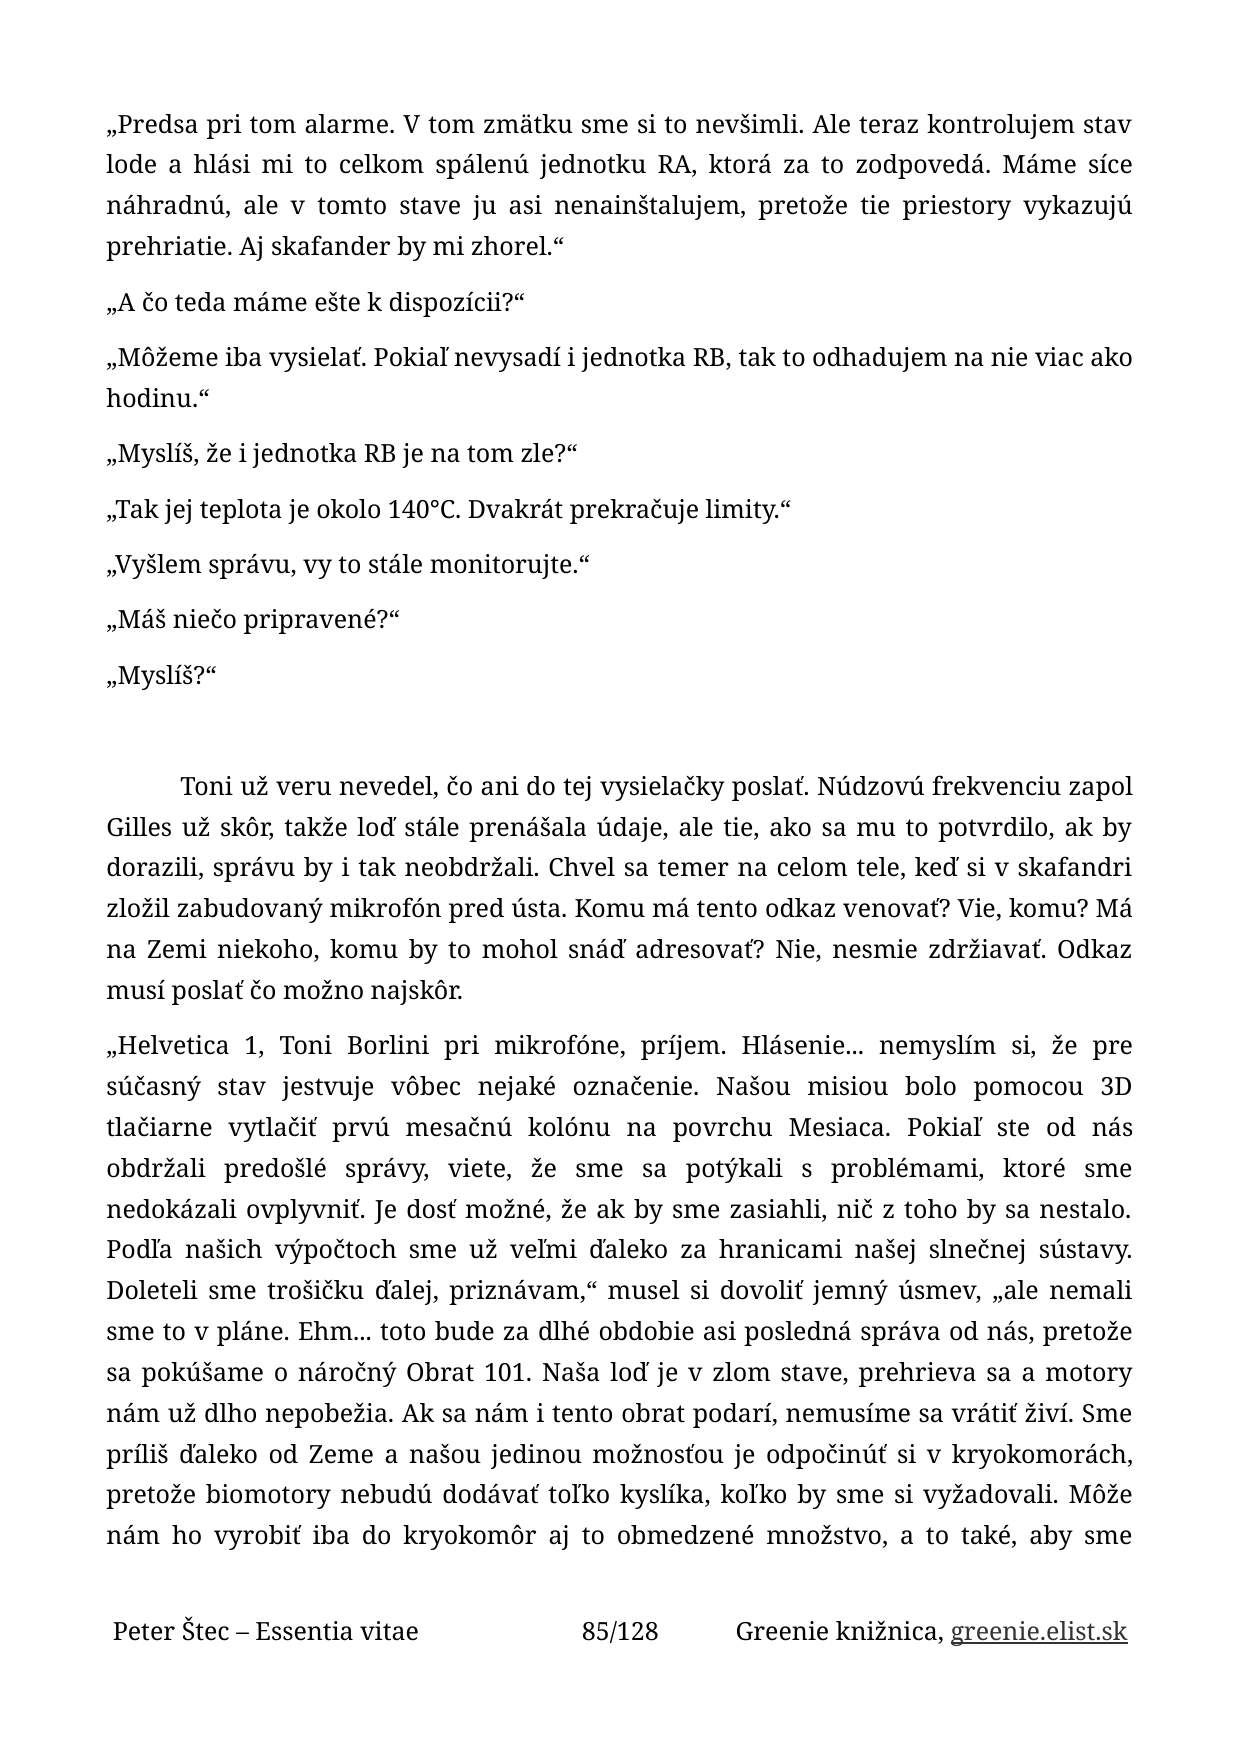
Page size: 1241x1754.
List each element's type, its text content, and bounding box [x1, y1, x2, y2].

text „Tak jej teplota je okolo 140°C. Dvakrát prekračuje limity.“ [106, 491, 1134, 525]
text „Môžeme iba vysielať. Pokiaľ nevysadí i jednotka RB, tak to odhadujem na nie viac ako hodinu.“ [106, 339, 1134, 414]
text „Helvetica 1, Toni Borlini pri mikrofóne, príjem. Hlásenie... nemyslím si, že pre súčasný stav jestvuje vôbec nejaké označenie. Našou misiou bolo pomocou 3D tlačiarne vytlačiť prvú mesačnú kolónu na povrchu Mesiaca. Pokiaľ ste od nás obdržali predošlé správy, viete, že sme sa potýkali s problémami, ktoré sme nedokázali ovplyvniť. Je dosť možné, že ak by sme zasiahli, nič z toho by sa nestalo. Podľa našich výpočtoch sme už veľmi ďaleko za hranicami našej slnečnej sústavy. Doleteli sme trošičku ďalej, priznávam,“ musel si dovoliť jemný úsmev, „ale nemali sme to v pláne. Ehm... toto bude za dlhé obdobie asi posledná správa od nás, pretože sa pokúšame o náročný Obrat 101. Naša loď je v zlom stave, prehrieva sa a motory nám už dlho nepobežia. Ak sa nám i tento obrat podarí, nemusíme sa vrátiť živí. Sme príliš ďaleko od Zeme a našou jedinou možnosťou je odpočinúť si v kryokomorách, pretože biomotory nebudú dodávať toľko kyslíka, koľko by sme si vyžadovali. Môže nám ho vyrobiť iba do kryokomôr aj to obmedzené množstvo, a to také, aby sme [106, 1028, 1134, 1552]
text „A čo teda máme ešte k dispozícii?“ [106, 284, 1134, 318]
text „Myslíš?“ [106, 657, 1134, 692]
text „Predsa pri tom alarme. V tom zmätku sme si to nevšimli. Ale teraz kontrolujem stav lode a hlási mi to celkom spálenú jednotku RA, ktorá za to zodpovedá. Máme síce náhradnú, ale v tomto stave ju asi nenainštalujem, pretože tie priestory vykazujú prehriatie. Aj skafander by mi zhorel.“ [106, 106, 1134, 263]
text „Máš niečo pripravené?“ [106, 602, 1134, 636]
text Toni už veru nevedel, čo ani do tej vysielačky poslať. Núdzovú frekvenciu zapol Gilles už skôr, takže loď stále prenášala údaje, ale tie, ako sa mu to potvrdilo, ak by dorazili, správu by i tak neobdržali. Chvel sa temer na celom tele, keď si v skafandri zložil zabudovaný mikrofón pred ústa. Komu má tento odkaz venovať? Vie, komu? Má na Zemi niekoho, komu by to mohol snáď adresovať? Nie, nesmie zdržiavať. Odkaz musí poslať čo možno najskôr. [106, 768, 1134, 1007]
text „Vyšlem správu, vy to stále monitorujte.“ [106, 547, 1134, 581]
text „Myslíš, že i jednotka RB je na tom zle?“ [106, 436, 1134, 470]
